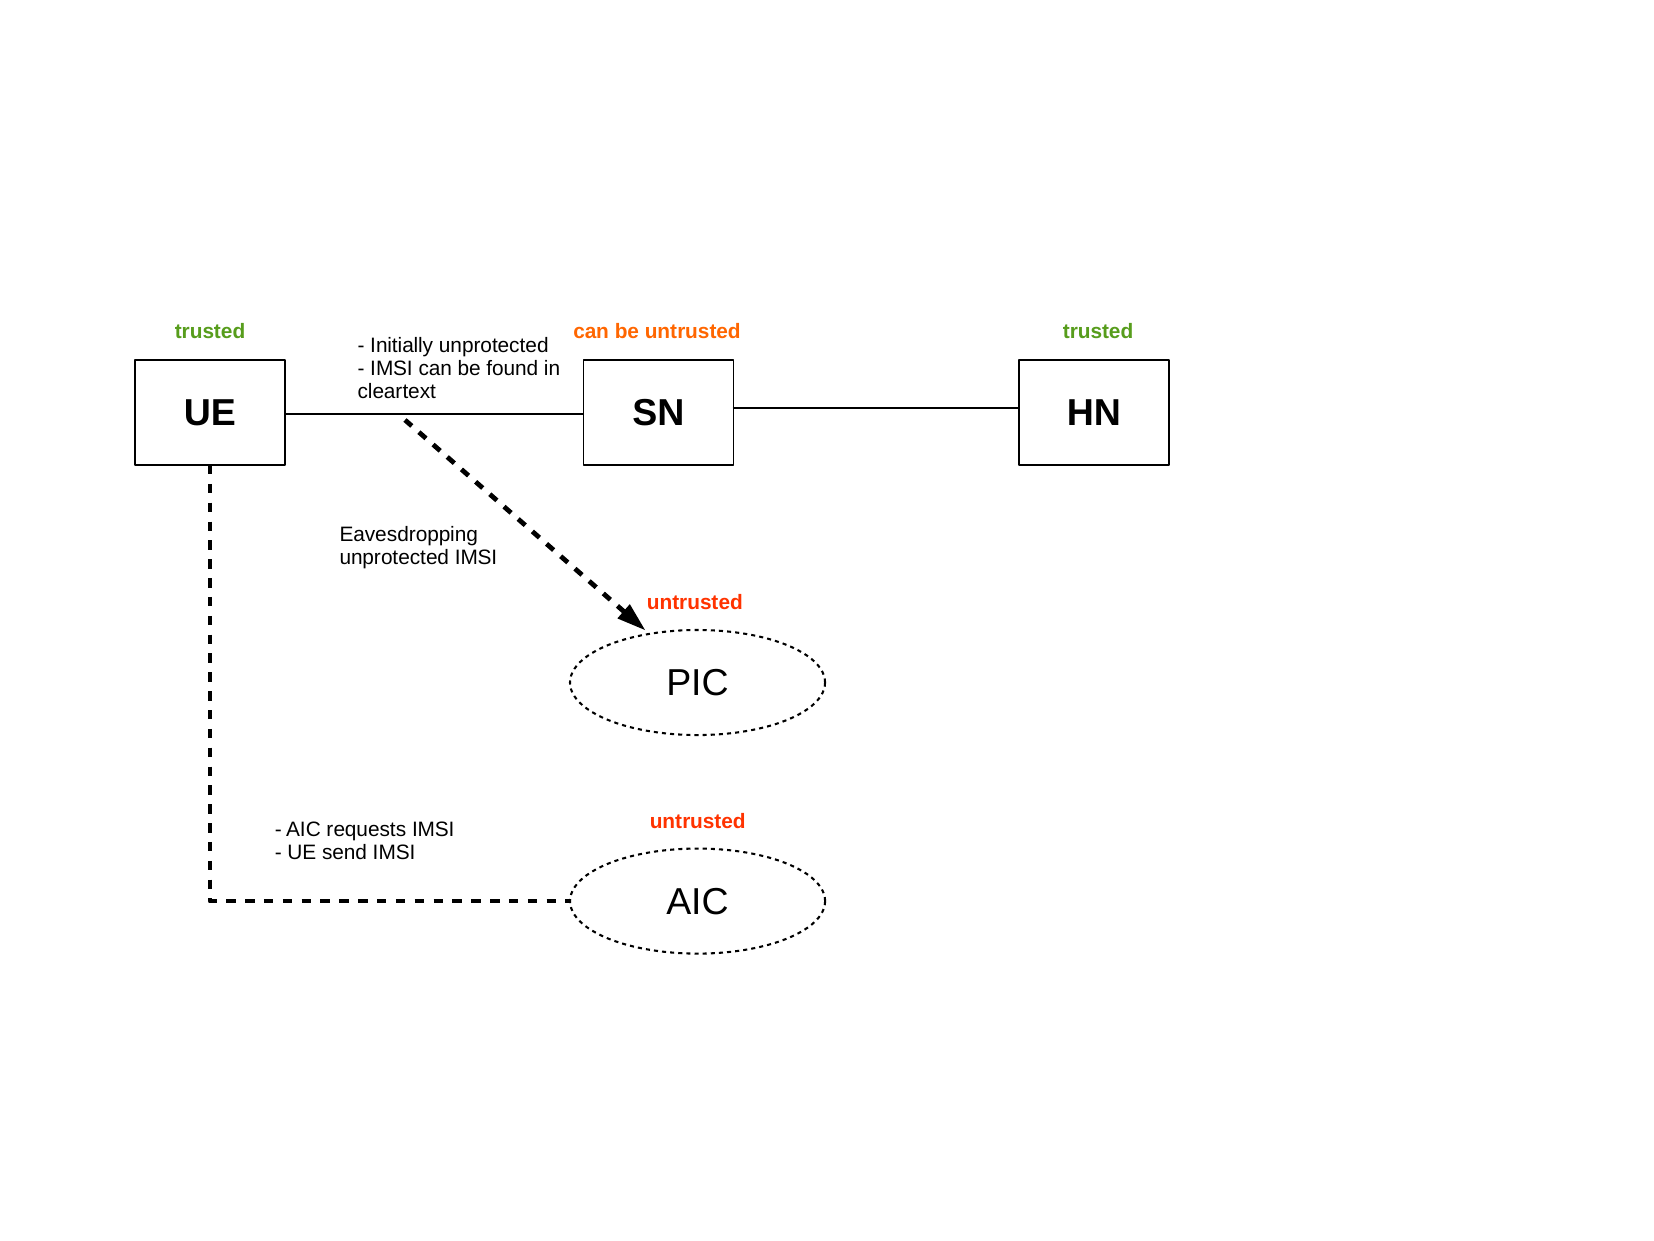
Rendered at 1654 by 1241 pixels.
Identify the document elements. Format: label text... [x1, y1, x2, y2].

text_box can be untrusted [589, 308, 725, 354]
text_box untrusted [625, 798, 771, 844]
text_box - Initially unprotected - IMSI can be found in cleartext [306, 308, 502, 429]
text_box untrusted [619, 580, 771, 626]
text_box trusted [1030, 308, 1166, 354]
text_box UE [135, 360, 286, 466]
text_box SN [583, 360, 734, 466]
text_box trusted [135, 308, 286, 354]
text_box HN [1018, 360, 1169, 466]
text_box - AIC requests IMSI - UE send IMSI [223, 781, 419, 902]
text_box Eavesdropping unprotected IMSI [324, 485, 520, 606]
text_box AIC [570, 848, 826, 954]
text_box PIC [570, 630, 826, 736]
